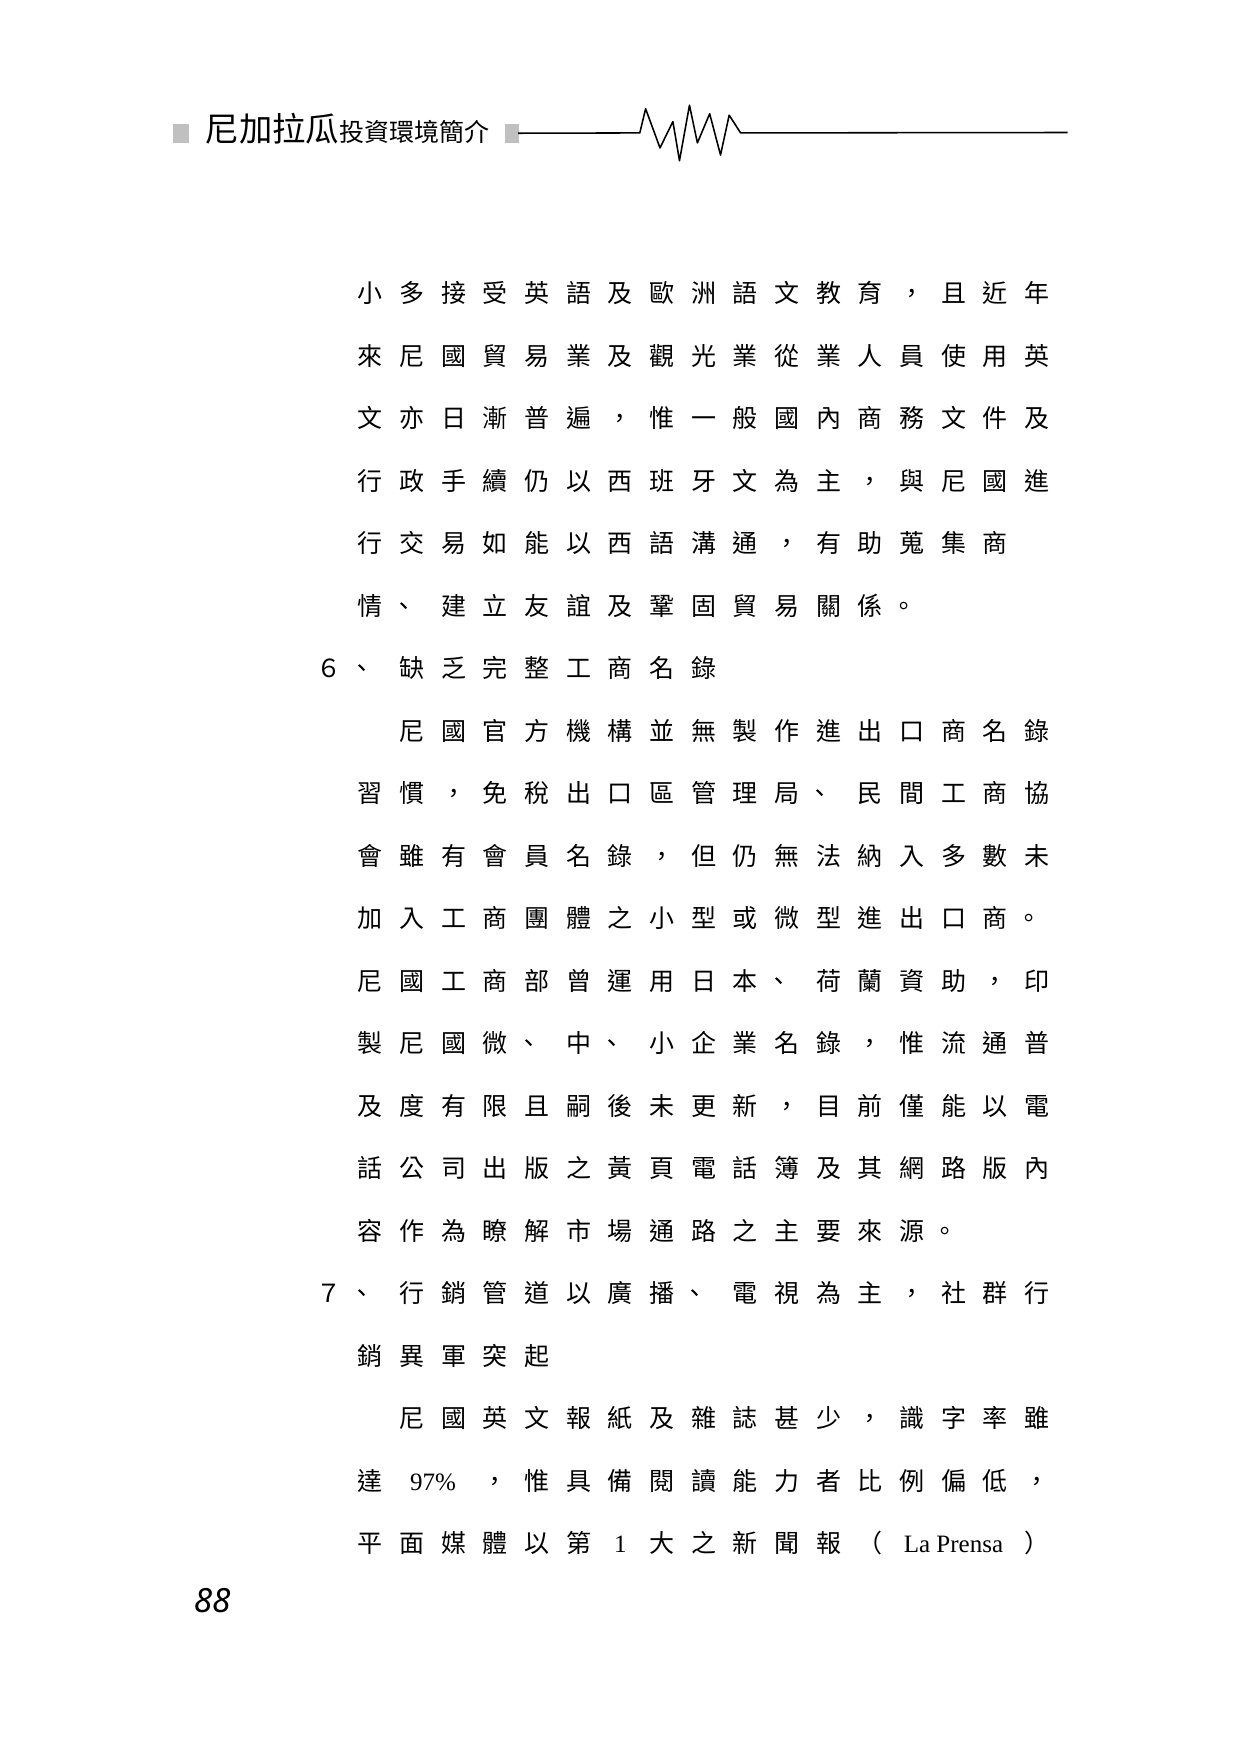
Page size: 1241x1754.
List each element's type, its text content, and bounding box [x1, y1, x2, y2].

text 尼國英文報紙及雜誌甚少，識字率雖達97%，惟具備閱讀能力者比例偏低，平面媒體以第1大之新聞報（La Prensa） [330, 1375, 1058, 1563]
text 尼國官方機構並無製作進出口商名錄習慣，免稅出口區管理局、民間工商協會雖有會員名錄，但仍無法納入多數未加入工商團體之小型或微型進出口商。尼國工商部曾運用日本、荷蘭資助，印製尼國微、中、小企業名錄，惟流通普及度有限且嗣後未更新，目前僅能以電話公司出版之黃頁電話簿及其網路版內容作為瞭解市場通路之主要來源。 [330, 688, 1058, 1250]
text ６、缺乏完整工商名錄 [281, 625, 1058, 688]
text ７、行銷管道以廣播、電視為主，社群行銷異軍突起 [281, 1250, 1058, 1375]
text 小多接受英語及歐洲語文教育，且近年來尼國貿易業及觀光業從業人員使用英文亦日漸普遍，惟一般國內商務文件及行政手續仍以西班牙文為主，與尼國進行交易如能以西語溝通，有助蒐集商情、建立友誼及鞏固貿易關係。 [330, 250, 1058, 625]
